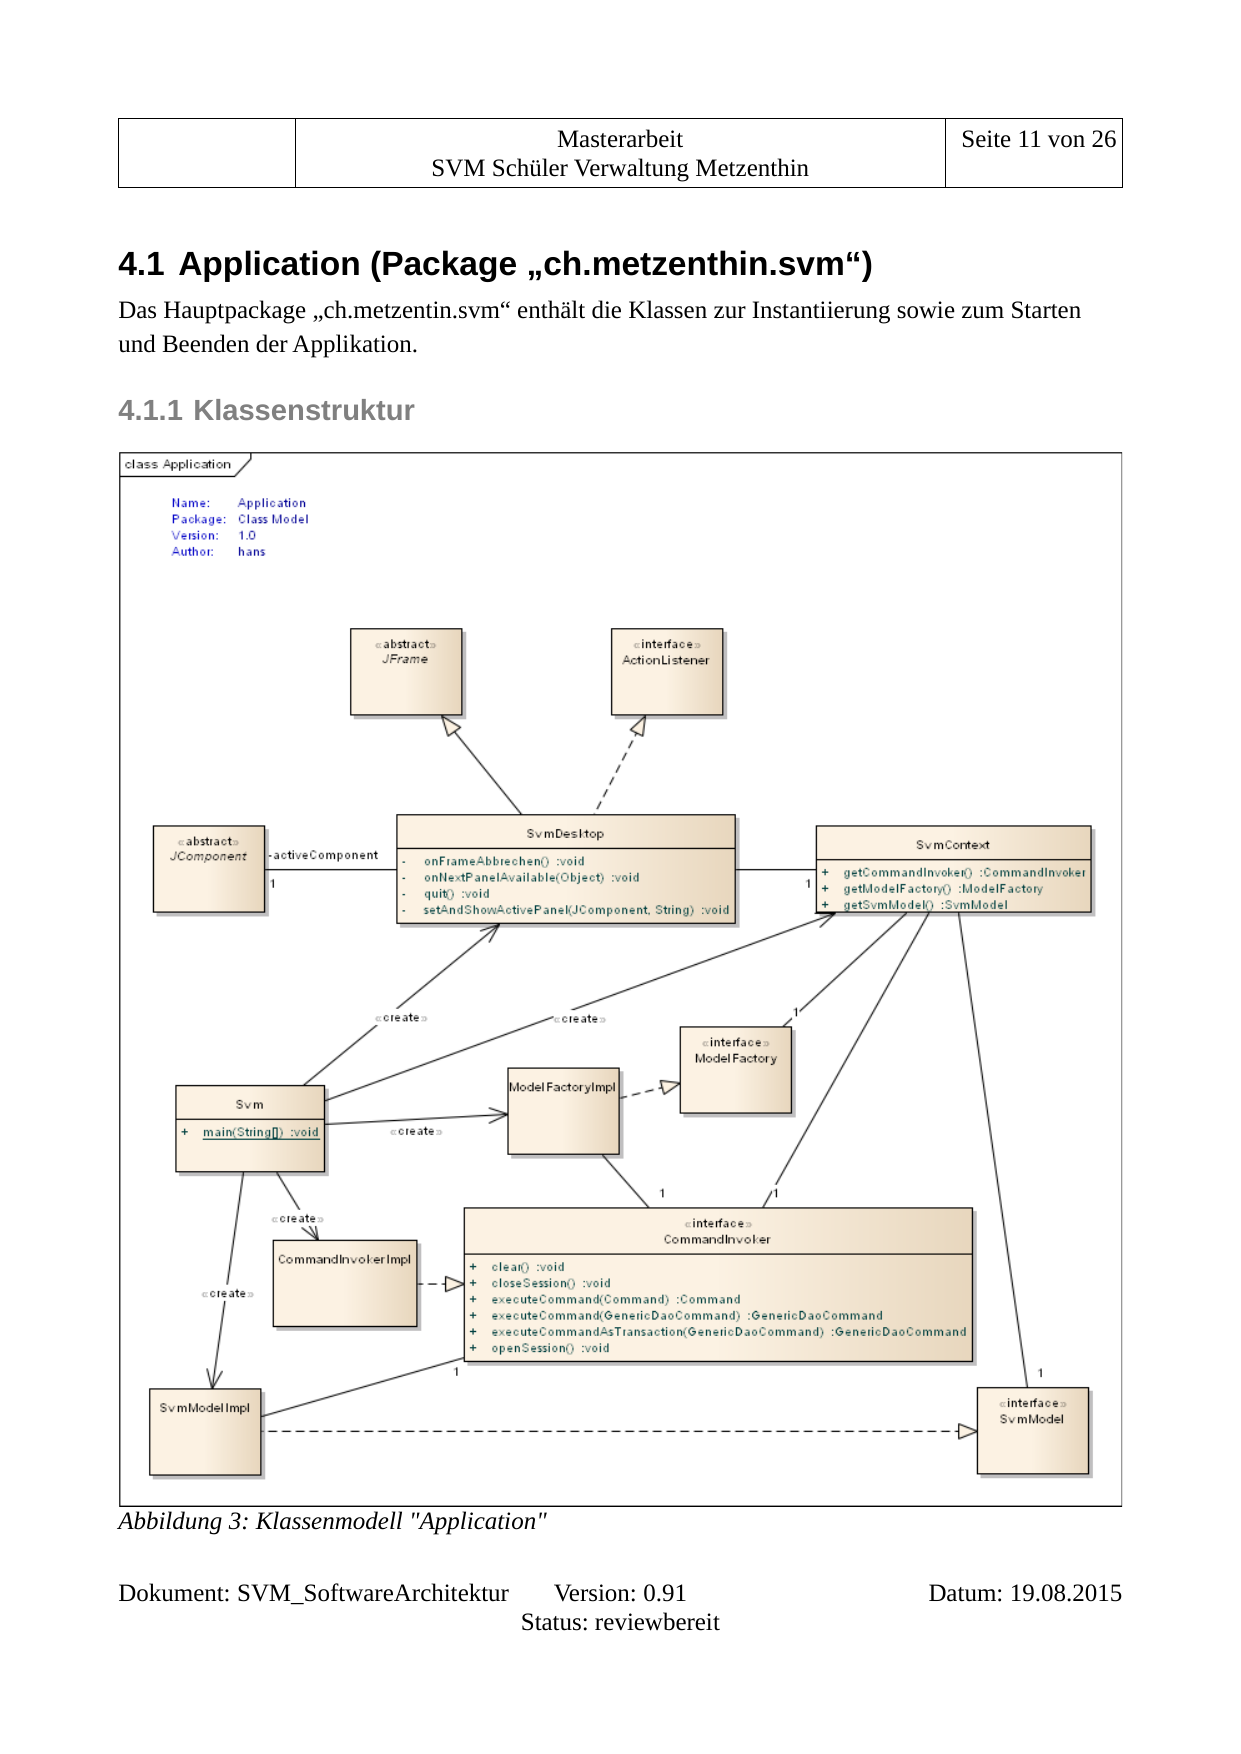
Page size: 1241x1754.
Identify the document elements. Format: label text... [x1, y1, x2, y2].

text Abbildung 3: Klassenmodell "Application" [118, 1507, 1122, 1535]
text Das Hauptpackage „ch.metzentin.svm“ enthält die Klassen zur Instantiierung sowie zum Starten und Beenden der Applikation. [118, 295, 1122, 358]
subtitle Application (Package „ch.metzenthin.svm“) [118, 244, 1122, 282]
picture [118, 451, 1123, 1507]
subtitle Klassenstruktur [118, 393, 1122, 426]
